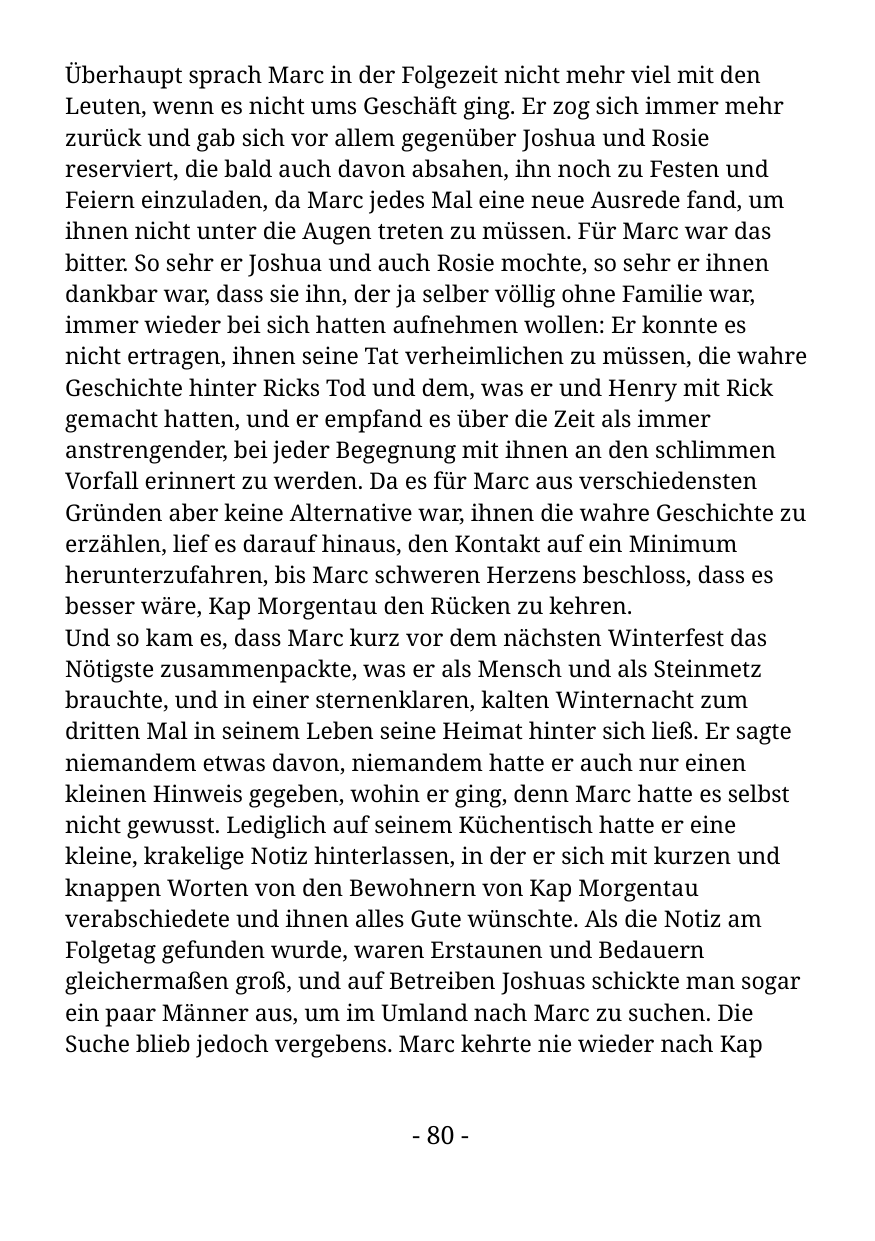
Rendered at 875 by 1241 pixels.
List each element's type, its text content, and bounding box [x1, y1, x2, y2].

text Und so kam es, dass Marc kurz vor dem nächsten Winterfest das Nötigste zusammenpackte, was er als Mensch und als Steinmetz brauchte, und in einer sternenklaren, kalten Winternacht zum dritten Mal in seinem Leben seine Heimat hinter sich ließ. Er sagte niemandem etwas davon, niemandem hatte er auch nur einen kleinen Hinweis gegeben, wohin er ging, denn Marc hatte es selbst nicht gewusst. Lediglich auf seinem Küchentisch hatte er eine kleine, krakelige Notiz hinterlassen, in der er sich mit kurzen und knappen Worten von den Bewohnern von Kap Morgentau verabschiedete und ihnen alles Gute wünschte. Als die Notiz am Folgetag gefunden wurde, waren Erstaunen und Bedauern gleichermaßen groß, und auf Betreiben Joshuas schickte man sogar ein paar Männer aus, um im Umland nach Marc zu suchen. Die Suche blieb jedoch vergebens. Marc kehrte nie wieder nach Kap [65, 622, 809, 1059]
text Überhaupt sprach Marc in der Folgezeit nicht mehr viel mit den Leuten, wenn es nicht ums Geschäft ging. Er zog sich immer mehr zurück und gab sich vor allem gegenüber Joshua und Rosie reserviert, die bald auch davon absahen, ihn noch zu Festen und Feiern einzuladen, da Marc jedes Mal eine neue Ausrede fand, um ihnen nicht unter die Augen treten zu müssen. Für Marc war das bitter. So sehr er Joshua und auch Rosie mochte, so sehr er ihnen dankbar war, dass sie ihn, der ja selber völlig ohne Familie war, immer wieder bei sich hatten aufnehmen wollen: Er konnte es nicht ertragen, ihnen seine Tat verheimlichen zu müssen, die wahre Geschichte hinter Ricks Tod und dem, was er und Henry mit Rick gemacht hatten, und er empfand es über die Zeit als immer anstrengender, bei jeder Begegnung mit ihnen an den schlimmen Vorfall erinnert zu werden. Da es für Marc aus verschiedensten Gründen aber keine Alternative war, ihnen die wahre Geschichte zu erzählen, lief es darauf hinaus, den Kontakt auf ein Minimum herunterzufahren, bis Marc schweren Herzens beschloss, dass es besser wäre, Kap Morgentau den Rücken zu kehren. [65, 59, 809, 622]
